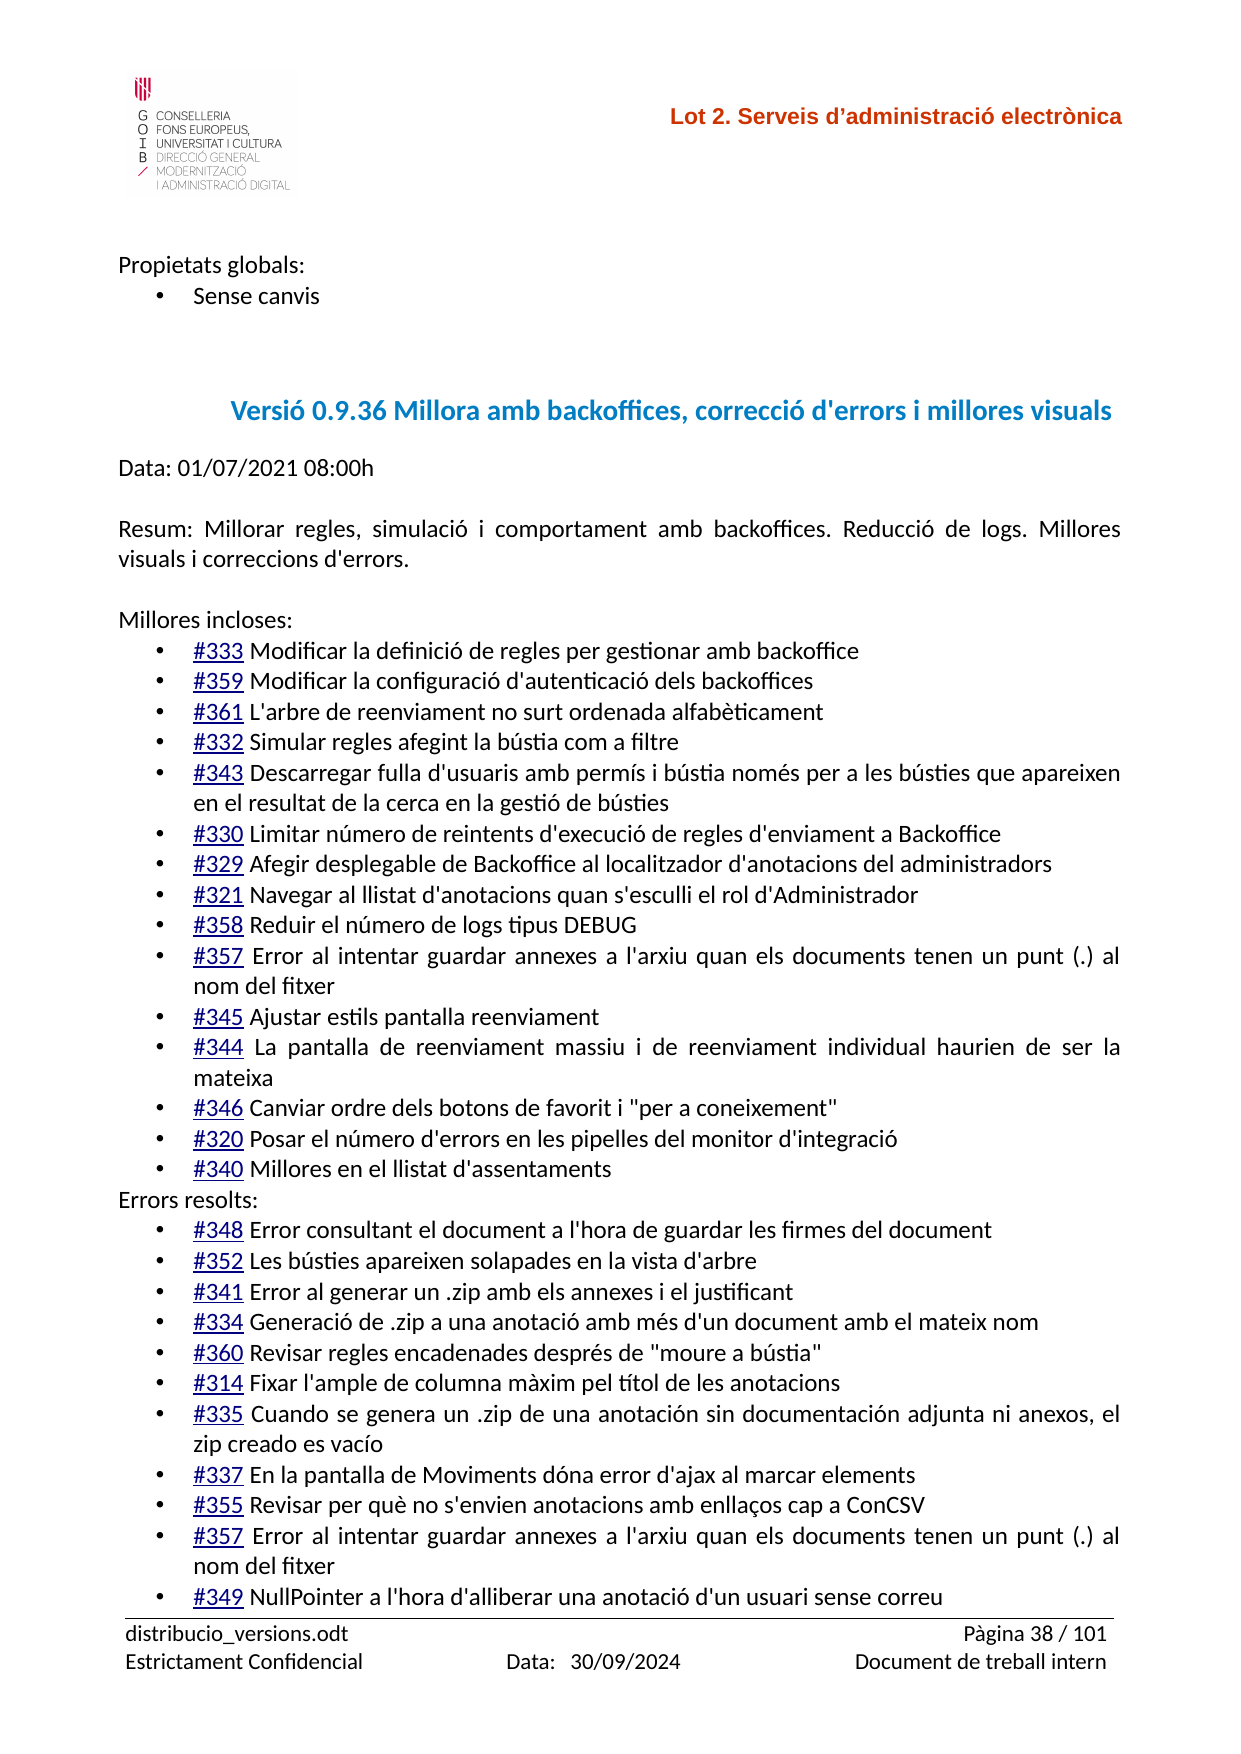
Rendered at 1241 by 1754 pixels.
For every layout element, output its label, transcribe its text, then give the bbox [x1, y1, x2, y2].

list #335 Cuando se genera un .zip de una anotación sin documentación adjunta ni anexos, el zip creado es vacío [156, 1398, 1122, 1459]
text Data: 01/07/2021 08:00h [118, 452, 1122, 482]
text Resum: Millorar regles, simulació i comportament amb backoffices. Reducció de logs. Millores visuals i correccions d'errors. [118, 513, 1122, 574]
list #343 Descarregar fulla d'usuaris amb permís i bústia només per a les bústies que apareixen en el resultat de la cerca en la gestió de bústies [156, 757, 1122, 818]
list #333 Modificar la definició de regles per gestionar amb backoffice [156, 635, 1122, 665]
list #340 Millores en el llistat d'assentaments [156, 1154, 1122, 1184]
list #355 Revisar per què no s'envien anotacions amb enllaços cap a ConCSV [156, 1489, 1122, 1520]
list #361 L'arbre de reenviament no surt ordenada alfabèticament [156, 696, 1122, 726]
list #321 Navegar al llistat d'anotacions quan s'esculli el rol d'Administrador [156, 879, 1122, 909]
text Millores incloses: [118, 604, 1122, 635]
list #320 Posar el número d'errors en les pipelles del monitor d'integració [156, 1123, 1122, 1154]
text Errors resolts: [118, 1184, 1122, 1215]
list #357 Error al intentar guardar annexes a l'arxiu quan els documents tenen un punt (.) al nom del fitxer [156, 940, 1122, 1001]
list #329 Afegir desplegable de Backoffice al localitzador d'anotacions del administradors [156, 848, 1122, 879]
list #346 Canviar ordre dels botons de favorit i "per a coneixement" [156, 1093, 1122, 1123]
list #330 Limitar número de reintents d'execució de regles d'enviament a Backoffice [156, 818, 1122, 848]
list #359 Modificar la configuració d'autenticació dels backoffices [156, 665, 1122, 696]
text Propietats globals: [118, 250, 1122, 280]
list #349 NullPointer a l'hora d'alliberar una anotació d'un usuari sense correu [156, 1581, 1122, 1611]
list #341 Error al generar un .zip amb els annexes i el justificant [156, 1276, 1122, 1306]
list #344 La pantalla de reenviament massiu i de reenviament individual haurien de ser la mateixa [156, 1032, 1122, 1093]
subtitle Versió 0.9.36 Millora amb backoffices, correcció d'errors i millores visuals [153, 392, 1122, 428]
list #348 Error consultant el document a l'hora de guardar les firmes del document [156, 1215, 1122, 1245]
picture [126, 70, 299, 197]
list #360 Revisar regles encadenades després de "moure a bústia" [156, 1337, 1122, 1367]
list #358 Reduir el número de logs tipus DEBUG [156, 909, 1122, 940]
list #352 Les bústies apareixen solapades en la vista d'arbre [156, 1245, 1122, 1276]
list #357 Error al intentar guardar annexes a l'arxiu quan els documents tenen un punt (.) al nom del fitxer [156, 1520, 1122, 1581]
list #345 Ajustar estils pantalla reenviament [156, 1001, 1122, 1032]
list #334 Generació de .zip a una anotació amb més d'un document amb el mateix nom [156, 1306, 1122, 1337]
list #337 En la pantalla de Moviments dóna error d'ajax al marcar elements [156, 1459, 1122, 1489]
list Sense canvis [156, 280, 1122, 311]
list #314 Fixar l'ample de columna màxim pel títol de les anotacions [156, 1367, 1122, 1398]
list #332 Simular regles afegint la bústia com a filtre [156, 726, 1122, 757]
